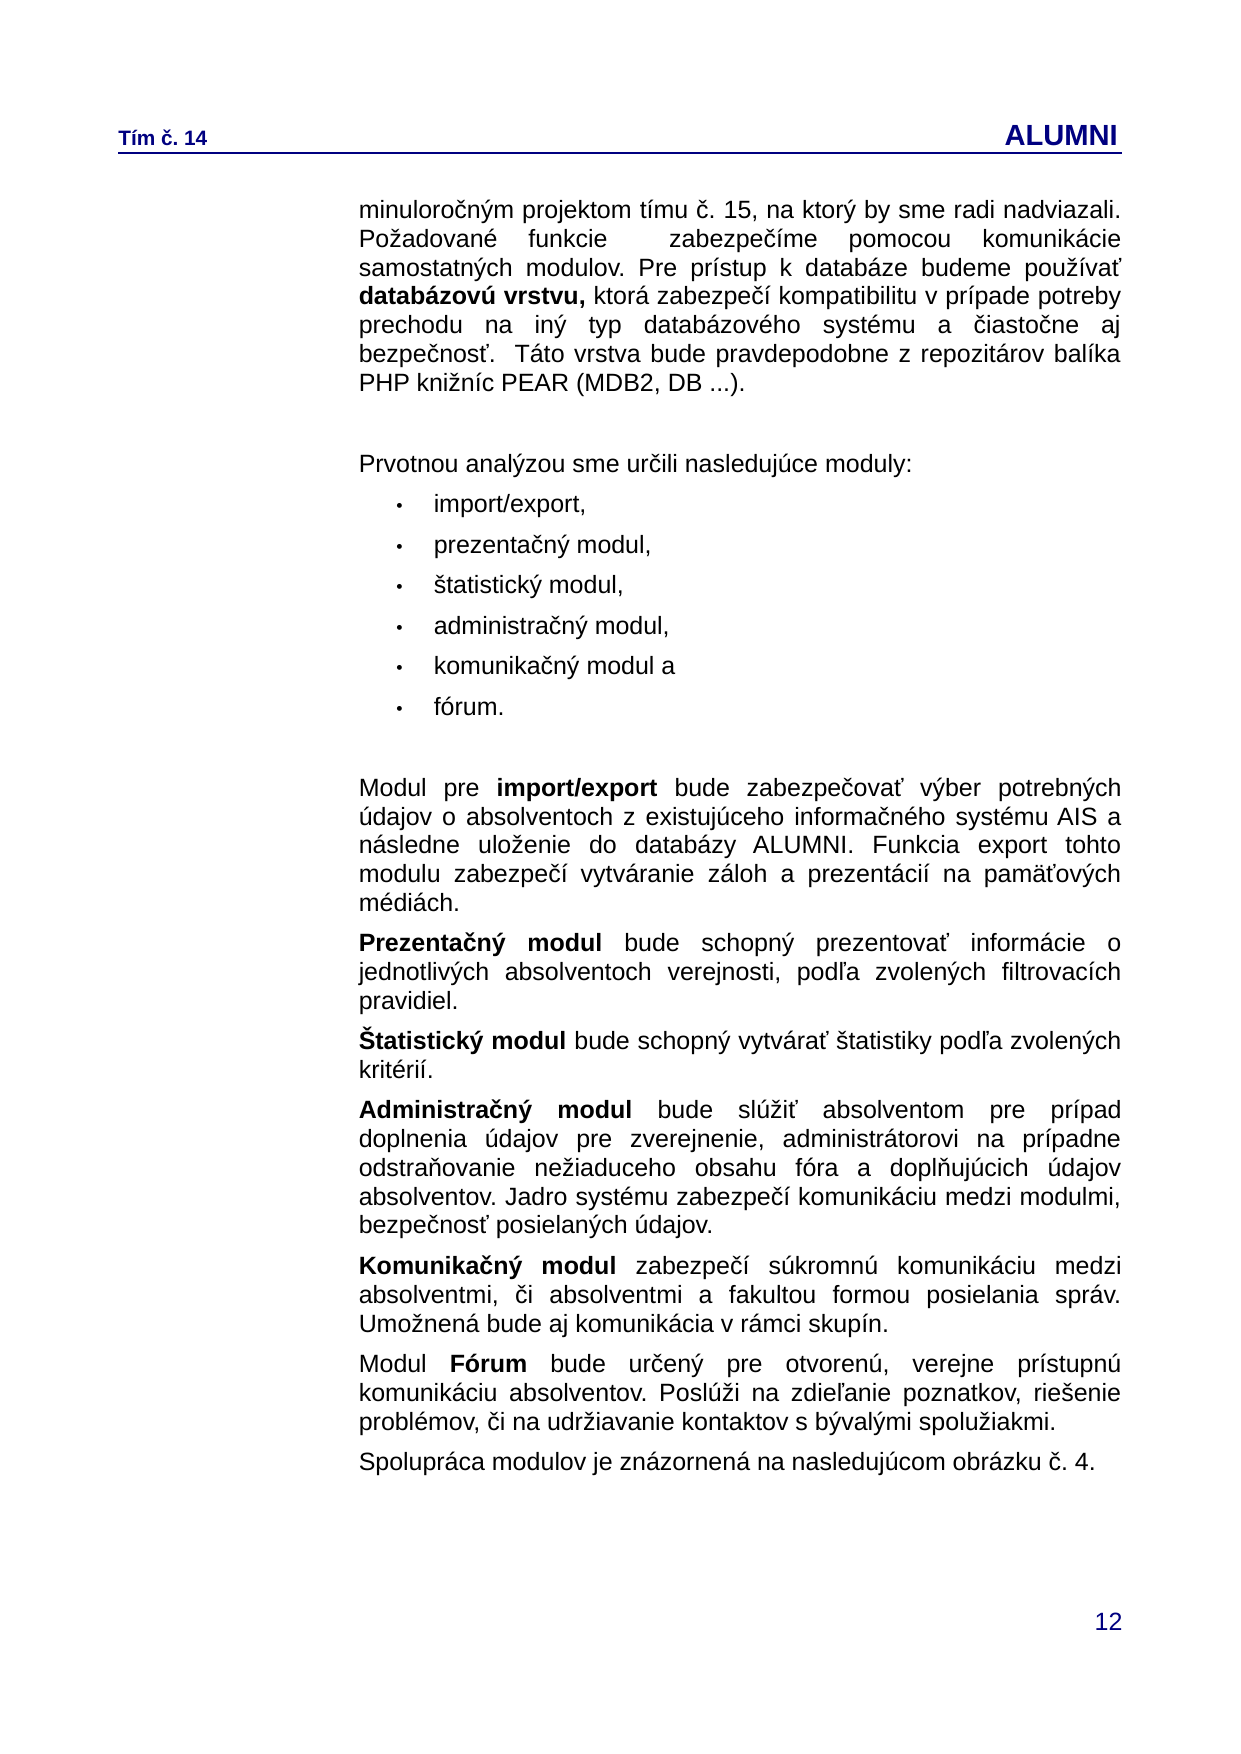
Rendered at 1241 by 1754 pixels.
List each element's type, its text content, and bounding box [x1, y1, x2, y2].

list prezentačný modul, [396, 529, 1122, 558]
text Modul Fórum bude určený pre otvorenú, verejne prístupnú komunikáciu absolventov. Poslúži na zdieľanie poznatkov, riešenie problémov, či na udržiavanie kontaktov s bývalými spolužiakmi. [358, 1349, 1122, 1435]
list fórum. [396, 692, 1122, 720]
list import/export, [396, 489, 1122, 518]
text Štatistický modul bude schopný vytvárať štatistiky podľa zvolených kritérií. [358, 1026, 1122, 1084]
text Prezentačný modul bude schopný prezentovať informácie o jednotlivých absolventoch verejnosti, podľa zvolených filtrovacích pravidiel. [358, 928, 1122, 1014]
text Administračný modul bude slúžiť absolventom pre prípad doplnenia údajov pre zverejnenie, administrátorovi na prípadne odstraňovanie nežiaduceho obsahu fóra a doplňujúcich údajov absolventov. Jadro systému zabezpečí komunikáciu medzi modulmi, bezpečnosť posielaných údajov. [358, 1096, 1122, 1239]
text Prvotnou analýzou sme určili nasledujúce moduly: [358, 448, 1122, 477]
text minuloročným projektom tímu č. 15, na ktorý by sme radi nadviazali. Požadované funkcie zabezpečíme pomocou komunikácie samostatných modulov. Pre prístup k databáze budeme používať databázovú vrstvu, ktorá zabezpečí kompatibilitu v prípade potreby prechodu na iný typ databázového systému a čiastočne aj bezpečnosť. Táto vrstva bude pravdepodobne z repozitárov balíka PHP knižníc PEAR (MDB2, DB ...). [358, 195, 1122, 396]
text Modul pre import/export bude zabezpečovať výber potrebných údajov o absolventoch z existujúceho informačného systému AIS a následne uloženie do databázy ALUMNI. Funkcia export tohto modulu zabezpečí vytváranie záloh a prezentácií na pamäťových médiách. [358, 773, 1122, 916]
list administračný modul, [396, 611, 1122, 639]
list komunikačný modul a [396, 651, 1122, 680]
text Spolupráca modulov je znázornená na nasledujúcom obrázku č. 4. [358, 1447, 1122, 1476]
text Komunikačný modul zabezpečí súkromnú komunikáciu medzi absolventmi, či absolventmi a fakultou formou posielania správ. Umožnená bude aj komunikácia v rámci skupín. [358, 1251, 1122, 1337]
list štatistický modul, [396, 570, 1122, 599]
